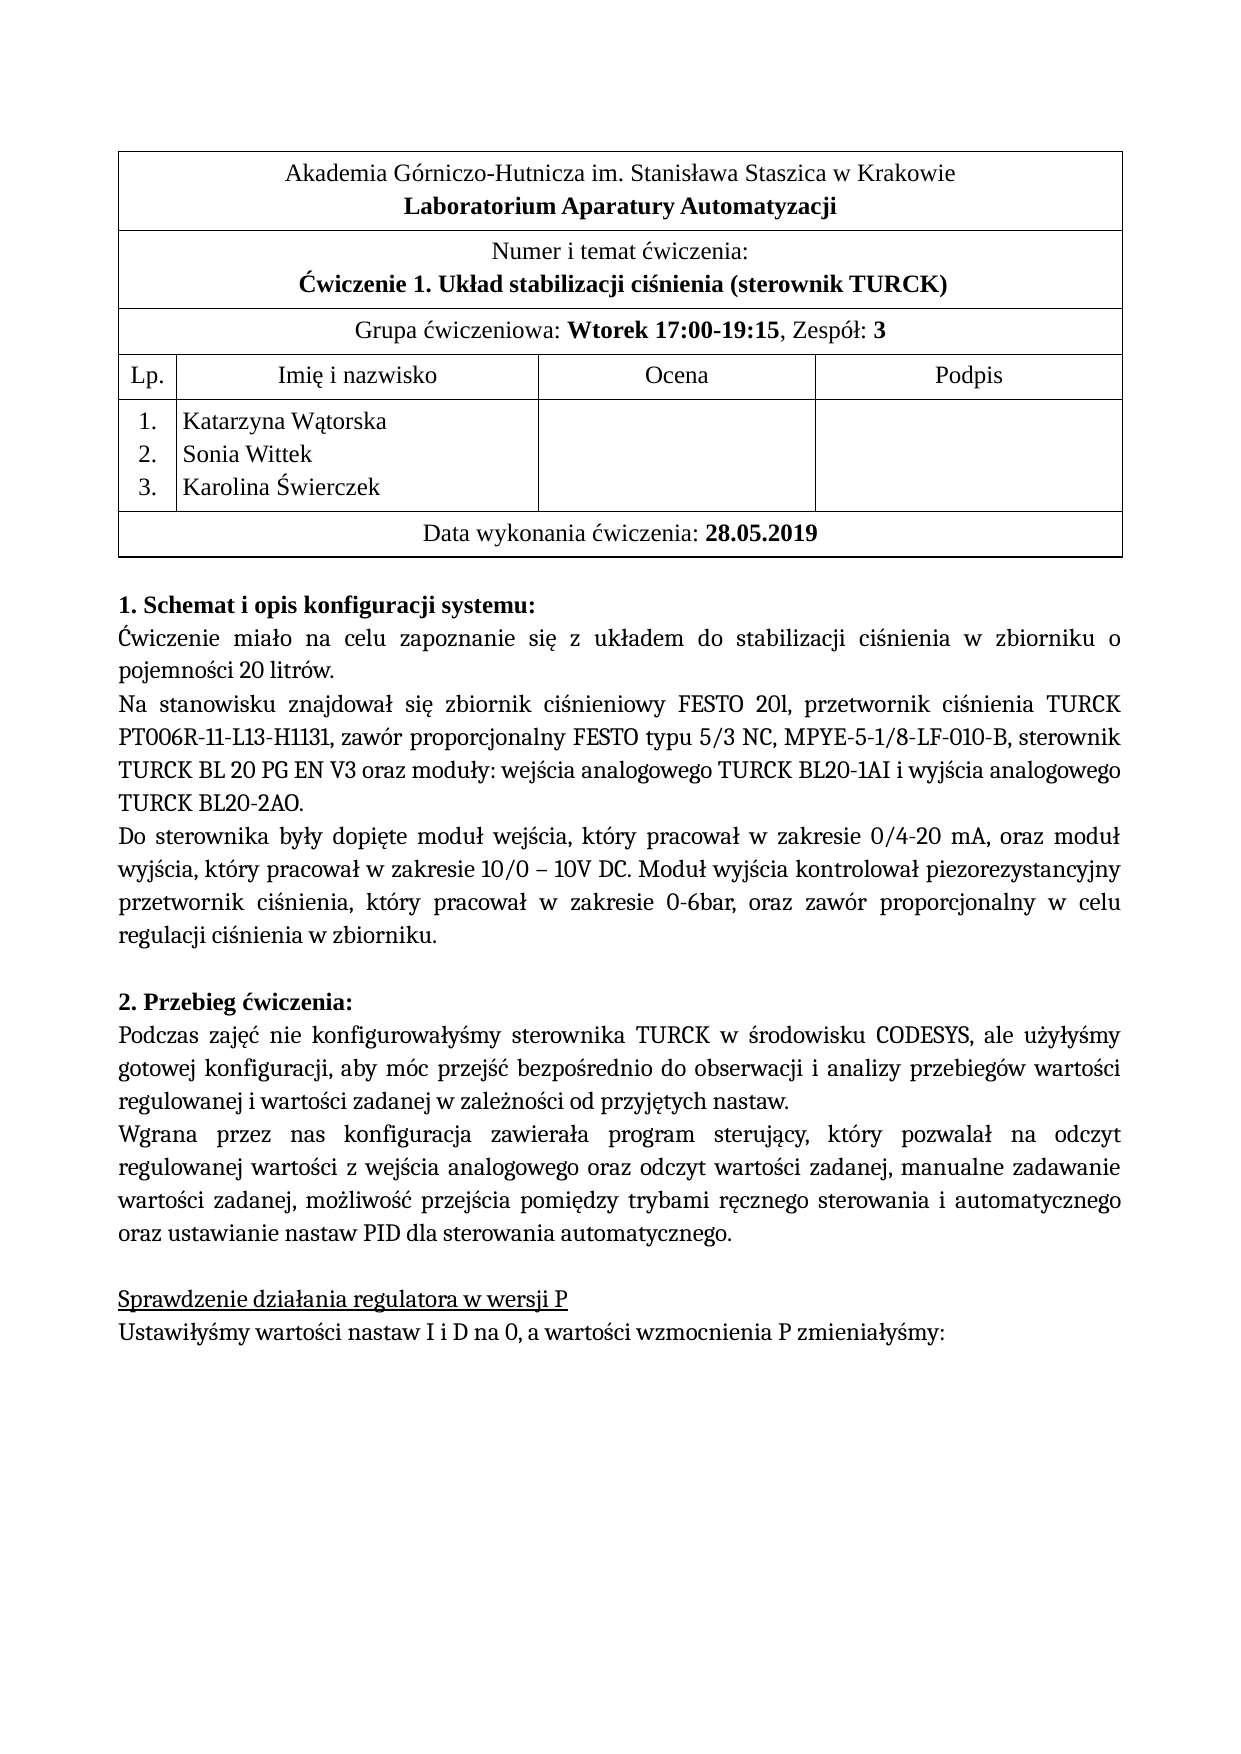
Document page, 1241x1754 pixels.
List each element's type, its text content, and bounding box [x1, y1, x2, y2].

table_cell Data wykonania ćwiczenia: 28.05.2019 [119, 512, 1122, 556]
text Wgrana przez nas konfiguracja zawierała program sterujący, który pozwalał na odczyt regulowanej wartości z wejścia analogowego oraz odczyt wartości zadanej, manualne zadawanie wartości zadanej, możliwość przejścia pomiędzy trybami ręcznego sterowania i automatycznego oraz ustawianie nastaw PID dla sterowania automatycznego. [118, 1120, 1122, 1247]
table_cell 1. 2. 3. [119, 400, 176, 511]
table_cell Lp. [119, 355, 176, 399]
table_header Akademia Górniczo-Hutnicza im. Stanisława Staszica w Krakowie Laboratorium Aparatury Automatyzacji [119, 152, 1122, 230]
text Na stanowisku znajdował się zbiornik ciśnieniowy FESTO 20l, przetwornik ciśnienia TURCK PT006R-11-L13-H1131, zawór proporcjonalny FESTO typu 5/3 NC, MPYE-5-1/8-LF-010-B, sterownik TURCK BL 20 PG EN V3 oraz moduły: wejścia analogowego TURCK BL20-1AI i wyjścia analogowego TURCK BL20-2AO. [118, 689, 1122, 817]
table_cell Imię i nazwisko [177, 355, 538, 399]
text Ustawiłyśmy wartości nastaw I i D na 0, a wartości wzmocnienia P zmieniałyśmy: [118, 1318, 1122, 1347]
table_cell [539, 400, 815, 511]
table_cell [816, 400, 1122, 511]
text Do sterownika były dopięte moduł wejścia, który pracował w zakresie 0/4-20 mA, oraz moduł wyjścia, który pracował w zakresie 10/0 – 10V DC. Moduł wyjścia kontrolował piezorezystancyjny przetwornik ciśnienia, który pracował w zakresie 0-6bar, oraz zawór proporcjonalny w celu regulacji ciśnienia w zbiorniku. [118, 822, 1122, 949]
table_cell Numer i temat ćwiczenia: Ćwiczenie 1. Układ stabilizacji ciśnienia (sterownik TURCK) [119, 231, 1122, 308]
table_cell Grupa ćwiczeniowa: Wtorek 17:00-19:15, Zespół: 3 [119, 309, 1122, 354]
table_cell Katarzyna Wątorska Sonia Wittek Karolina Świerczek [177, 400, 538, 511]
text Ćwiczenie miało na celu zapoznanie się z układem do stabilizacji ciśnienia w zbiorniku o pojemności 20 litrów. [118, 623, 1122, 685]
table_cell Ocena [539, 355, 815, 399]
text Sprawdzenie działania regulatora w wersji P [118, 1285, 1122, 1313]
table_cell Podpis [816, 355, 1122, 399]
text 1. Schemat i opis konfiguracji systemu: [118, 590, 1122, 619]
text 2. Przebieg ćwiczenia: [118, 987, 1122, 1016]
text Podczas zajęć nie konfigurowałyśmy sterownika TURCK w środowisku CODESYS, ale użyłyśmy gotowej konfiguracji, aby móc przejść bezpośrednio do obserwacji i analizy przebiegów wartości regulowanej i wartości zadanej w zależności od przyjętych nastaw. [118, 1021, 1122, 1115]
